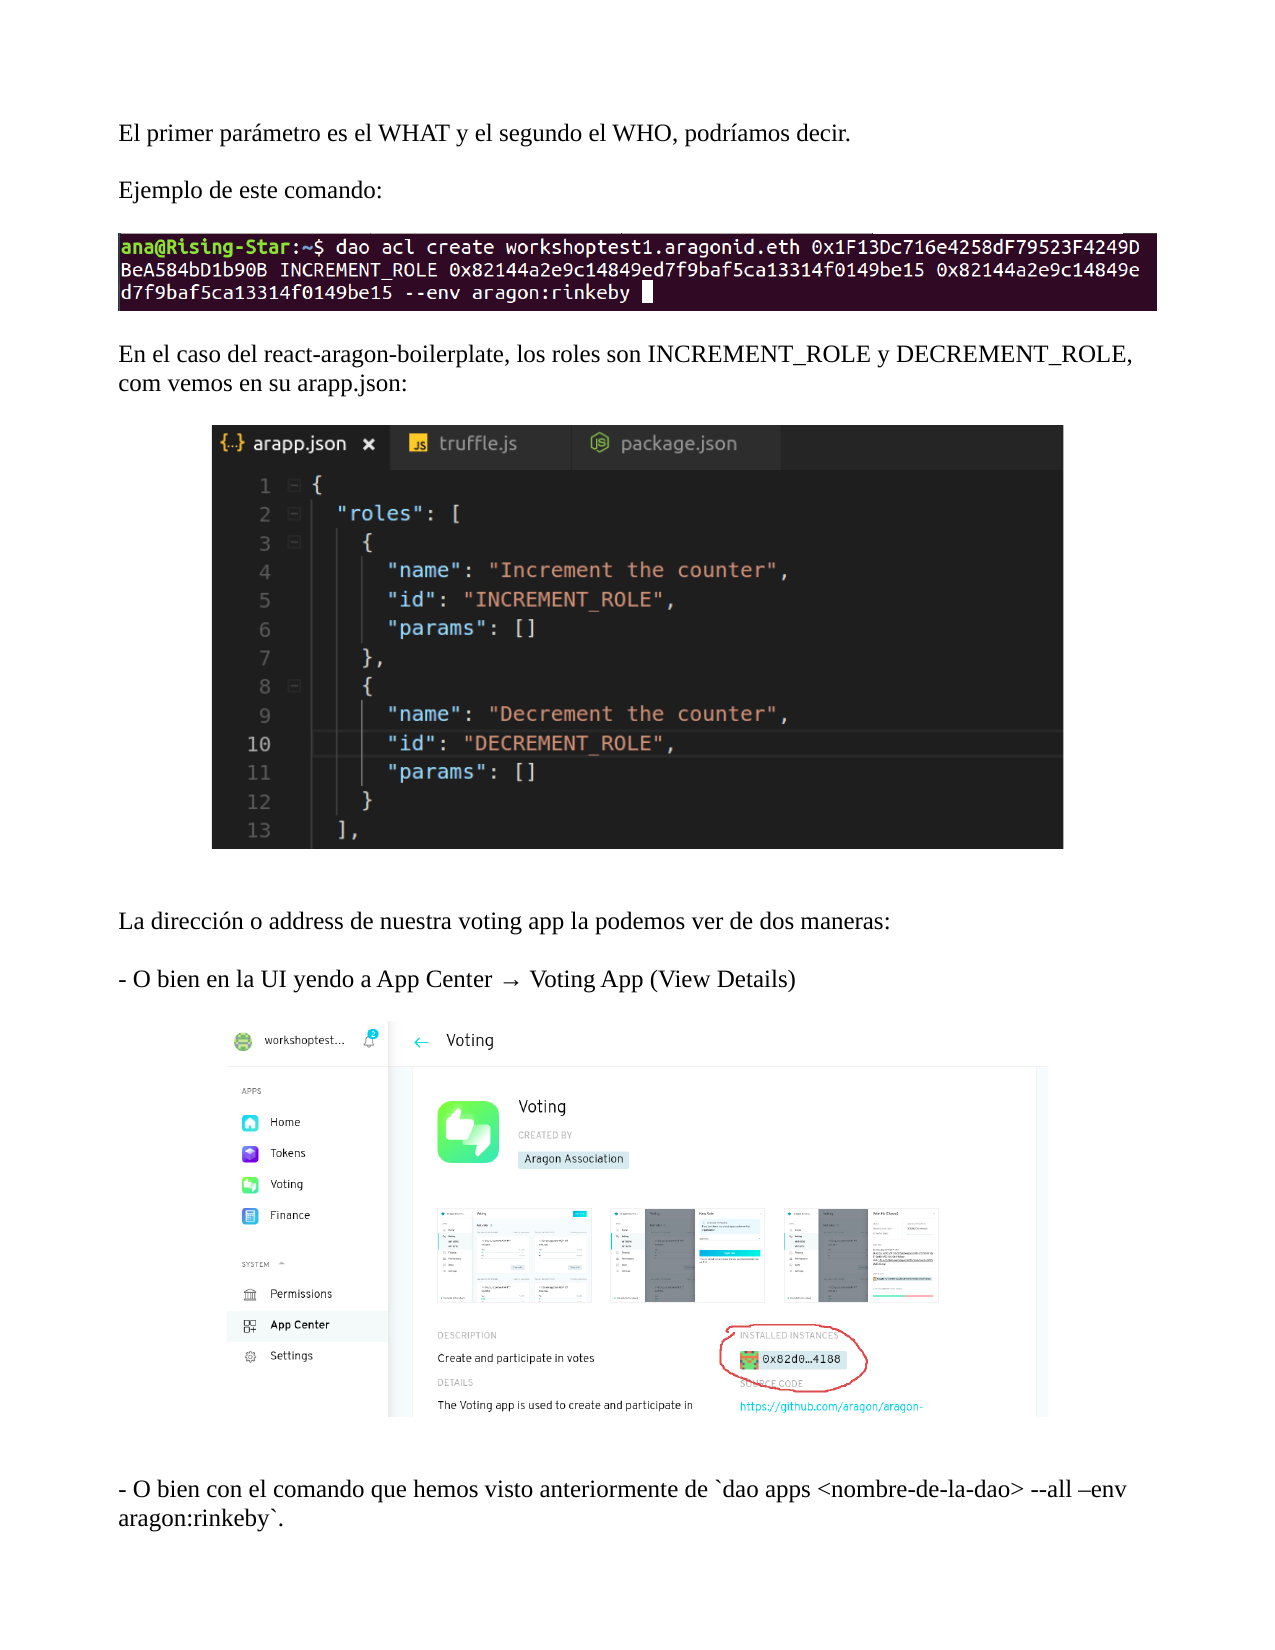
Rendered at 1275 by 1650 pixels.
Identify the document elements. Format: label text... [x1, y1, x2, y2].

text En el caso del react-aragon-boilerplate, los roles son INCREMENT_ROLE y DECREMENT_ROLE, com vemos en su arapp.json: [118, 339, 1157, 397]
picture [226, 1021, 1049, 1417]
picture [118, 233, 1157, 311]
text La dirección o address de nuestra voting app la podemos ver de dos maneras: [118, 906, 1157, 935]
text Ejemplo de este comando: [118, 176, 1157, 204]
text El primer parámetro es el WHAT y el segundo el WHO, podríamos decir. [118, 118, 1157, 147]
text - O bien en la UI yendo a App Center → Voting App (View Details) [118, 964, 1157, 993]
text - O bien con el comando que hemos visto anteriormente de `dao apps <nombre-de-la-dao> --all –env aragon:rinkeby`. [118, 1474, 1157, 1531]
picture [211, 425, 1064, 849]
